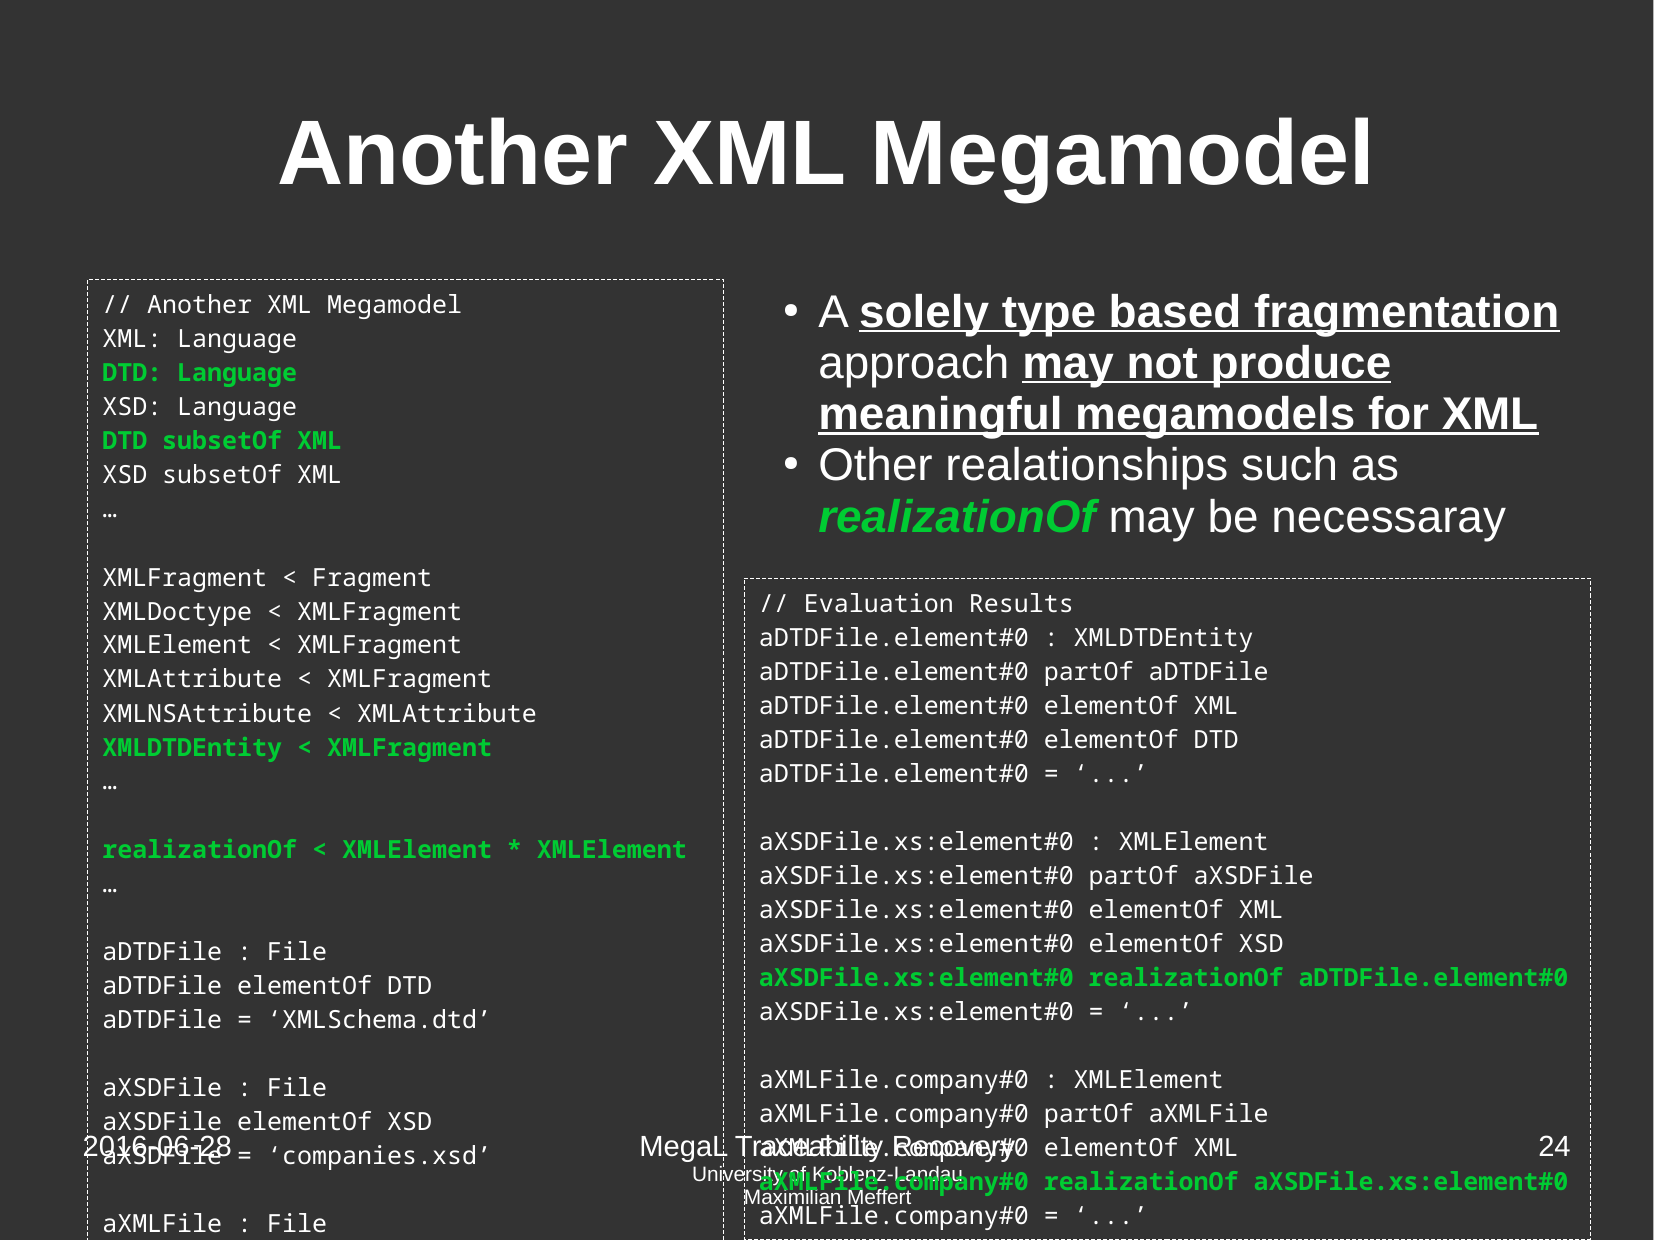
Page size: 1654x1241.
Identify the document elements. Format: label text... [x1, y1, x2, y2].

text_box A solely type based fragmentation approach may not produce meaningful megamodels for XML Other realationships such as realizationOf may be necessaray [768, 278, 1579, 578]
text_box // Evaluation Results aDTDFile.element#0 : XMLDTDEntity aDTDFile.element#0 partOf aDTDFile aDTDFile.element#0 elementOf XML aDTDFile.element#0 elementOf DTD aDTDFile.element#0 = ‘...’ aXSDFile.xs:element#0 : XMLElement aXSDFile.xs:element#0 partOf aXSDFile aXSDFile.xs:element#0 elementOf XML aXSDFile.xs:element#0 elementOf XSD aXSDFile.xs:element#0 realizationOf aDTDFile.element#0 aXSDFile.xs:element#0 = ‘...’ aXMLFile.company#0 : XMLElement aXMLFile.company#0 partOf aXMLFile aXMLFile.company#0 elementOf XML aXMLFile.company#0 realizationOf aXSDFile.xs:element#0 aXMLFile.company#0 = ‘...’ [744, 578, 1591, 1069]
text_box // Another XML Megamodel XML: Language DTD: Language XSD: Language DTD subsetOf XML XSD subsetOf XML … XMLFragment < Fragment XMLDoctype < XMLFragment XMLElement < XMLFragment XMLAttribute < XMLFragment XMLNSAttribute < XMLAttribute XMLDTDEntity < XMLFragment … realizationOf < XMLElement * XMLElement … aDTDFile : File aDTDFile elementOf DTD aDTDFile = ‘XMLSchema.dtd’ aXSDFile : File aXSDFile elementOf XSD aXSDFile = ‘companies.xsd’ aXMLFile : File aXMLFile elementOf XML aXMLFile = ‘company.xml’ [87, 279, 724, 1069]
title Another XML Megamodel [82, 49, 1571, 257]
